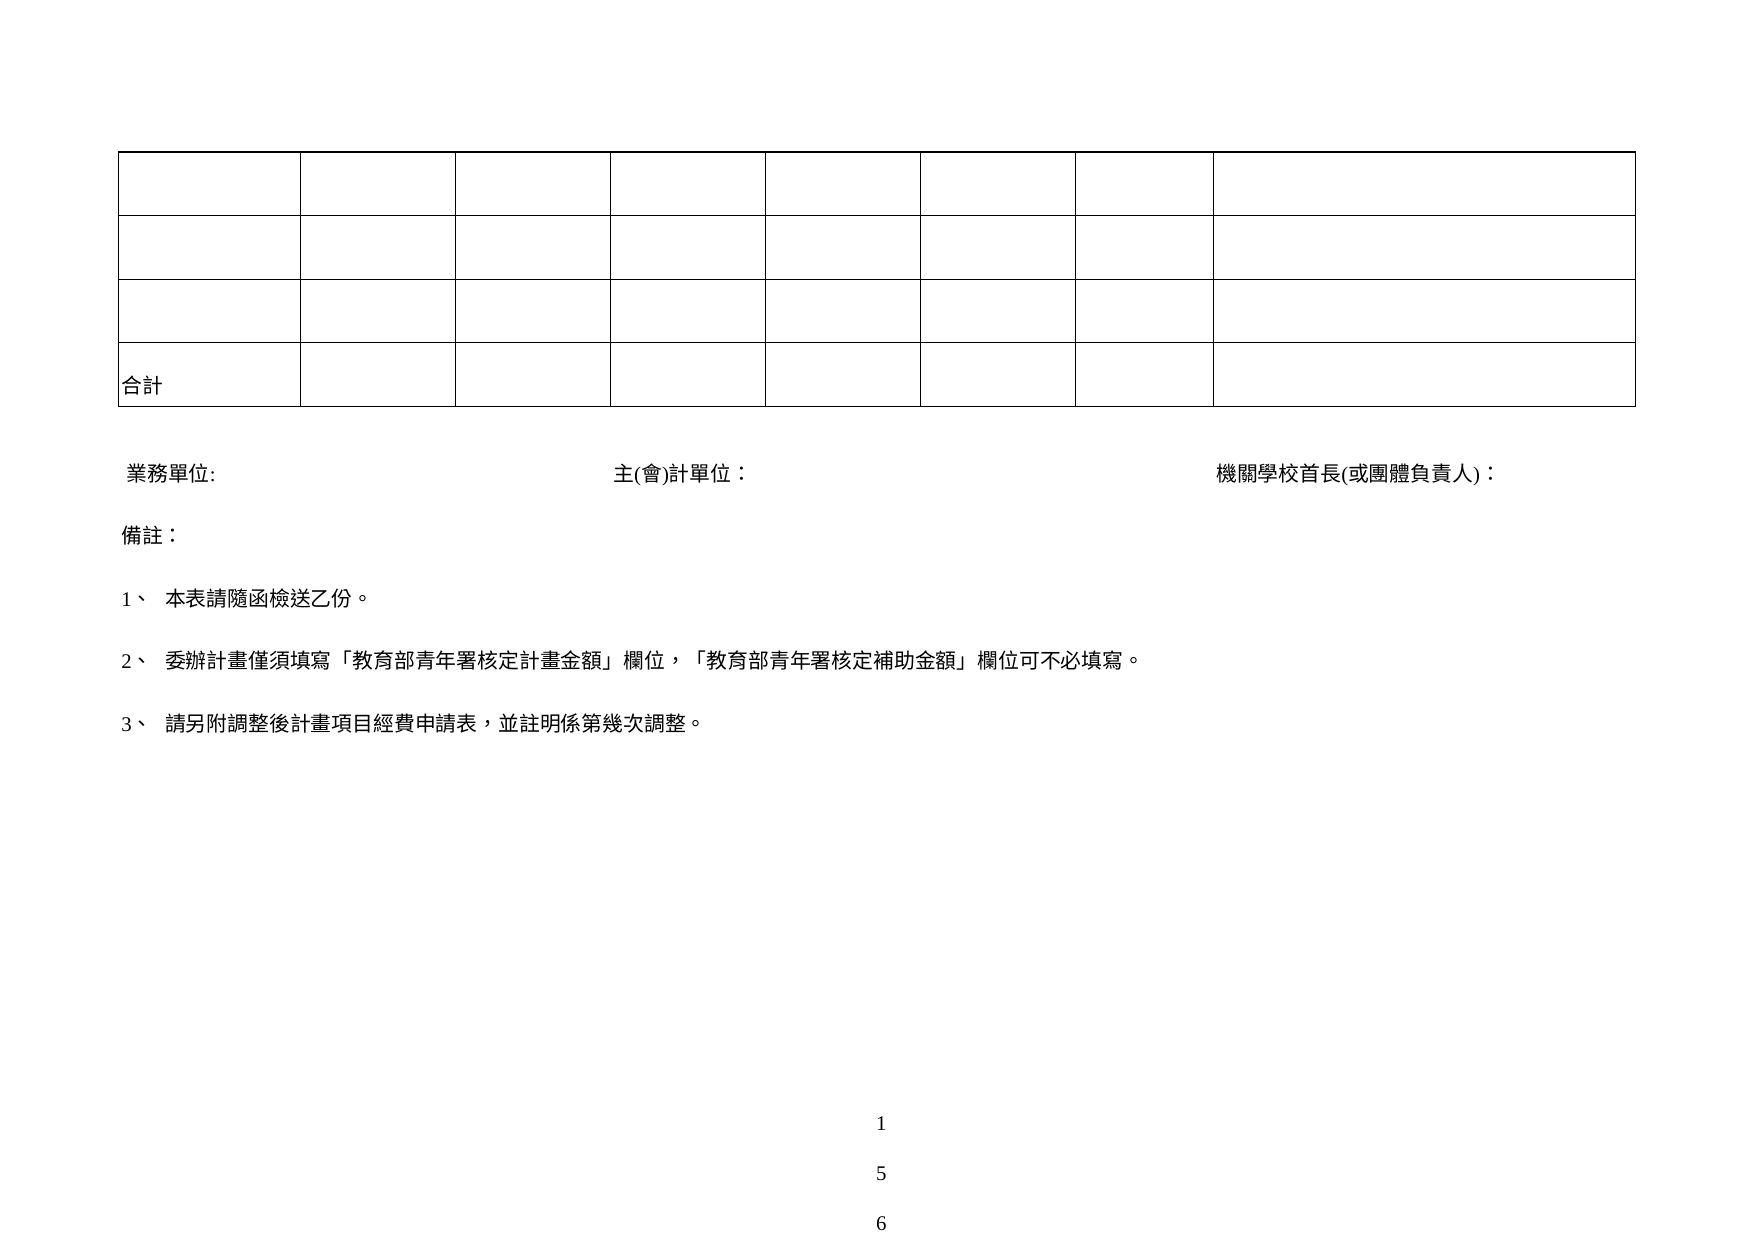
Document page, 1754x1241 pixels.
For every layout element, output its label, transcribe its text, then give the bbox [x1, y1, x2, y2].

table_cell [455, 493, 610, 556]
table_cell 機關學校首長(或團體負責人)： [1213, 431, 1636, 493]
table_cell [610, 407, 765, 431]
table_cell [1214, 343, 1635, 406]
table_cell 主(會)計單位： [610, 431, 765, 493]
table_cell [301, 153, 455, 215]
table_cell [765, 493, 920, 556]
table_cell [1214, 280, 1635, 342]
table_cell [301, 216, 455, 278]
table_cell [765, 407, 920, 431]
table_cell [766, 343, 920, 406]
table_cell [611, 216, 765, 278]
table_cell [766, 216, 920, 278]
table_cell [456, 343, 610, 406]
table_cell [766, 153, 920, 215]
table_cell [1076, 493, 1213, 556]
table_cell [765, 431, 920, 493]
table_cell [456, 153, 610, 215]
table_cell [1214, 216, 1635, 278]
table_cell [920, 493, 1076, 556]
table_cell [456, 280, 610, 342]
table_cell [1213, 407, 1636, 431]
table_cell [921, 216, 1075, 278]
table_cell [1214, 153, 1635, 215]
table_cell [1076, 153, 1213, 215]
table_cell [610, 493, 765, 556]
table_cell [455, 431, 610, 493]
table_cell [300, 431, 455, 493]
table_cell [300, 493, 455, 556]
table_cell [119, 280, 300, 342]
table_cell [920, 431, 1076, 493]
table_cell [1076, 343, 1213, 406]
table_cell [119, 153, 300, 215]
table_cell [611, 343, 765, 406]
table_cell [119, 216, 300, 278]
table_cell [920, 407, 1076, 431]
table_cell [456, 216, 610, 278]
table_cell [611, 153, 765, 215]
table_cell [118, 407, 300, 431]
table_cell 備註： [118, 493, 300, 556]
table_cell [300, 407, 455, 431]
table_cell [921, 343, 1075, 406]
table_cell [1076, 431, 1213, 493]
table_cell [921, 153, 1075, 215]
table_cell [1076, 216, 1213, 278]
table_cell 合計 [119, 343, 300, 406]
table_cell [766, 280, 920, 342]
table_cell [301, 280, 455, 342]
table_cell [1076, 407, 1213, 431]
table_cell [301, 343, 455, 406]
table_cell [455, 407, 610, 431]
table_cell [1213, 493, 1636, 556]
table_cell 本表請隨函檢送乙份。 委辦計畫僅須填寫「教育部青年署核定計畫金額」欄位，「教育部青年署核定補助金額」欄位可不必填寫。 請另附調整後計畫項目經費申請表，並註明係第幾次調整。 [118, 556, 1636, 743]
table_cell [921, 280, 1075, 342]
table_cell 業務單位: [118, 431, 300, 493]
table_cell [1076, 280, 1213, 342]
table_cell [611, 280, 765, 342]
